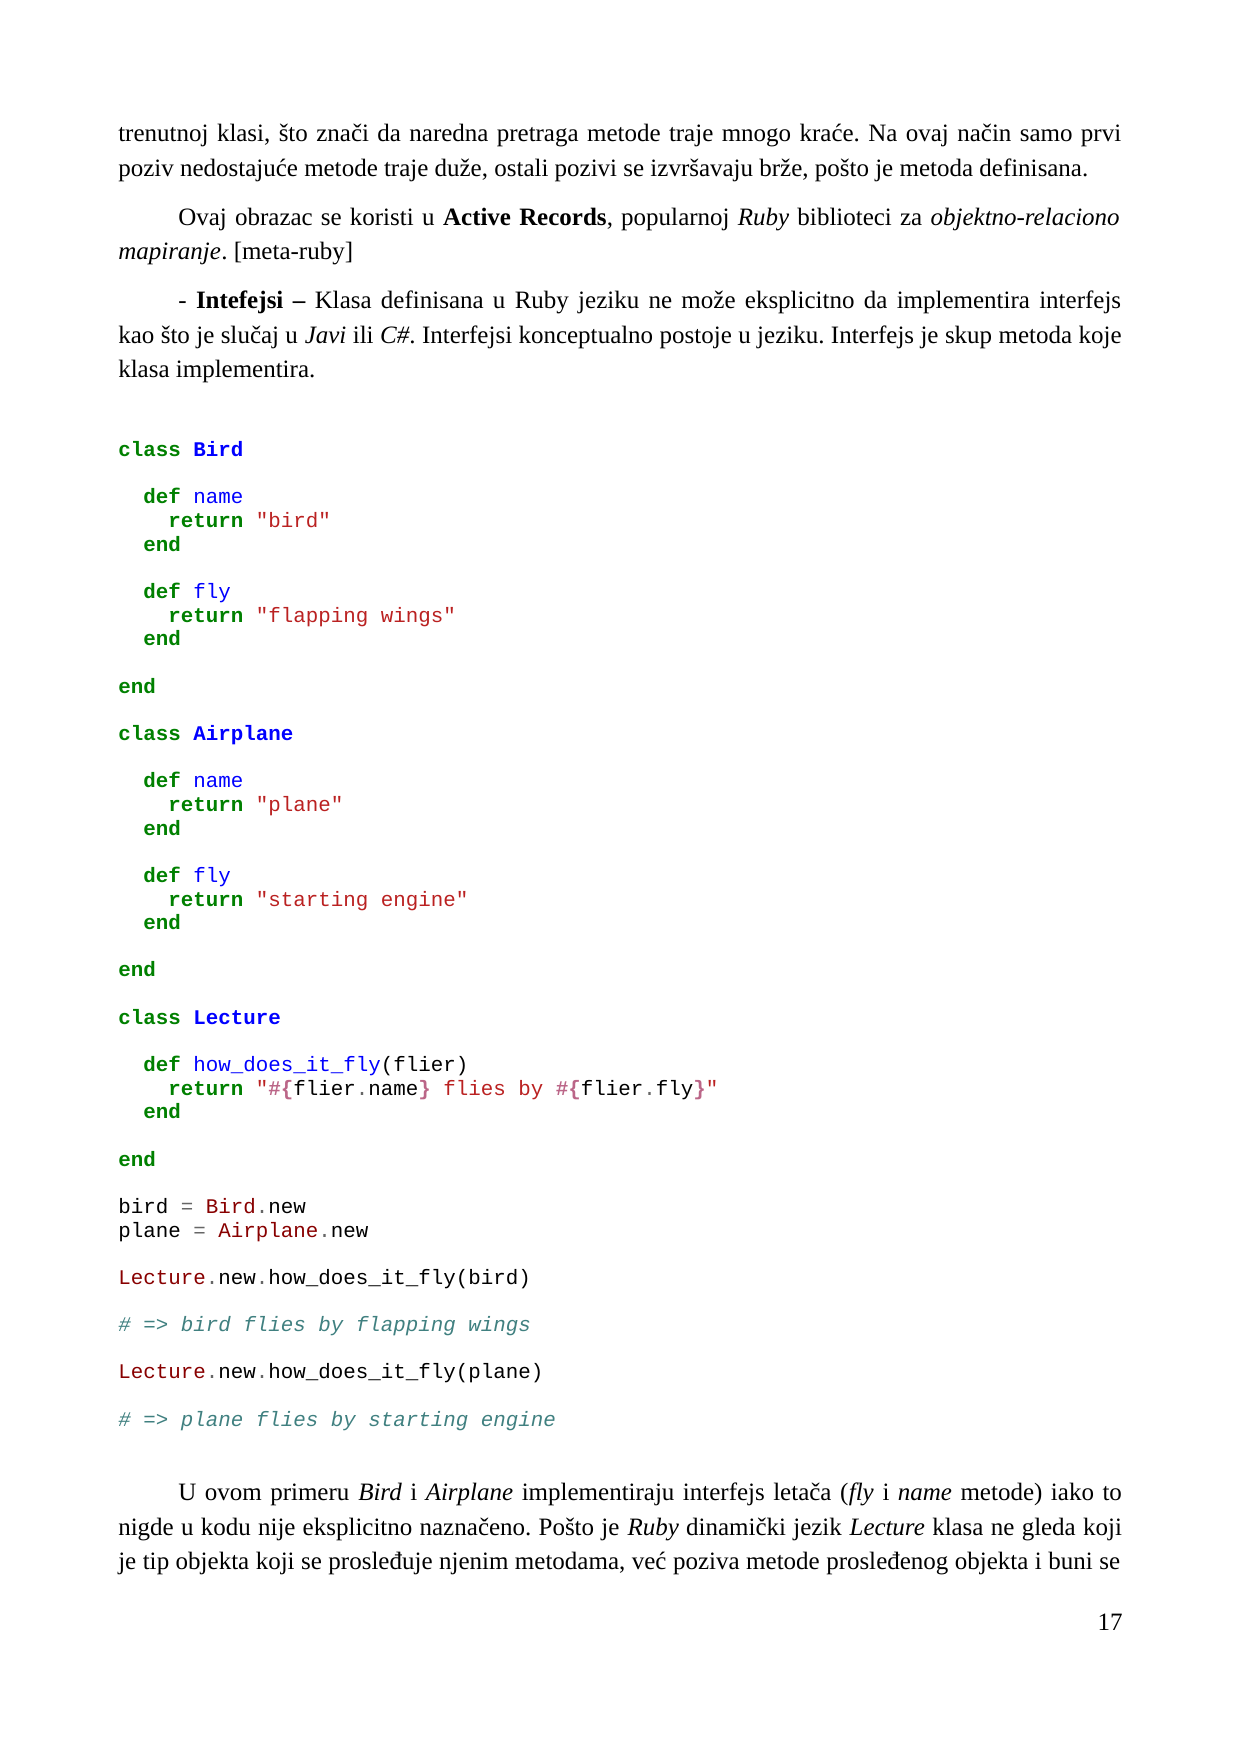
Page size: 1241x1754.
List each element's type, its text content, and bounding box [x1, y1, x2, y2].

text # => bird flies by flapping wings [118, 1314, 1122, 1338]
text Lecture.new.how_does_it_fly(plane) [118, 1361, 1122, 1385]
text return "flapping wings" [118, 605, 1122, 628]
text class Bird [118, 439, 1122, 463]
text def name [118, 487, 1122, 510]
text end [118, 1101, 1122, 1125]
text end [118, 959, 1122, 983]
text end [118, 534, 1122, 557]
text end [118, 676, 1122, 699]
text end [118, 628, 1122, 652]
text def fly [118, 865, 1122, 888]
text end [118, 1149, 1122, 1172]
text plane = Airplane.new [118, 1219, 1122, 1243]
text return "#{flier.name} flies by #{flier.fly}" [118, 1078, 1122, 1101]
text def fly [118, 581, 1122, 605]
text class Lecture [118, 1007, 1122, 1030]
text - Intefejsi – Klasa definisana u Ruby jeziku ne može eksplicitno da implementira interfejs kao što je slučaj u Javi ili C#. Interfejsi konceptualno postoje u jeziku. Interfejs je skup metoda koje klasa implementira. [118, 285, 1122, 383]
text Lecture.new.how_does_it_fly(bird) [118, 1267, 1122, 1291]
text bird = Bird.new [118, 1196, 1122, 1219]
text end [118, 818, 1122, 841]
text class Airplane [118, 723, 1122, 747]
text trenutnoj klasi, što znači da naredna pretraga metode traje mnogo kraće. Na ovaj način samo prvi poziv nedostajuće metode traje duže, ostali pozivi se izvršavaju brže, pošto je metoda definisana. [118, 118, 1122, 181]
text return "starting engine" [118, 888, 1122, 912]
text def how_does_it_fly(flier) [118, 1054, 1122, 1078]
text def name [118, 770, 1122, 794]
text # => plane flies by starting engine [118, 1409, 1122, 1432]
text Ovaj obrazac se koristi u Active Records, popularnoj Ruby biblioteci za objektno-relaciono mapiranje. [meta-ruby] [118, 202, 1122, 265]
text end [118, 912, 1122, 936]
text return "bird" [118, 510, 1122, 534]
text return "plane" [118, 794, 1122, 818]
text U ovom primeru Bird i Airplane implementiraju interfejs letača (fly i name metode) iako to nigde u kodu nije eksplicitno naznačeno. Pošto je Ruby dinamički jezik Lecture klasa ne gleda koji je tip objekta koji se prosleđuje njenim metodama, već poziva metode prosleđenog objekta i buni se [118, 1477, 1122, 1575]
